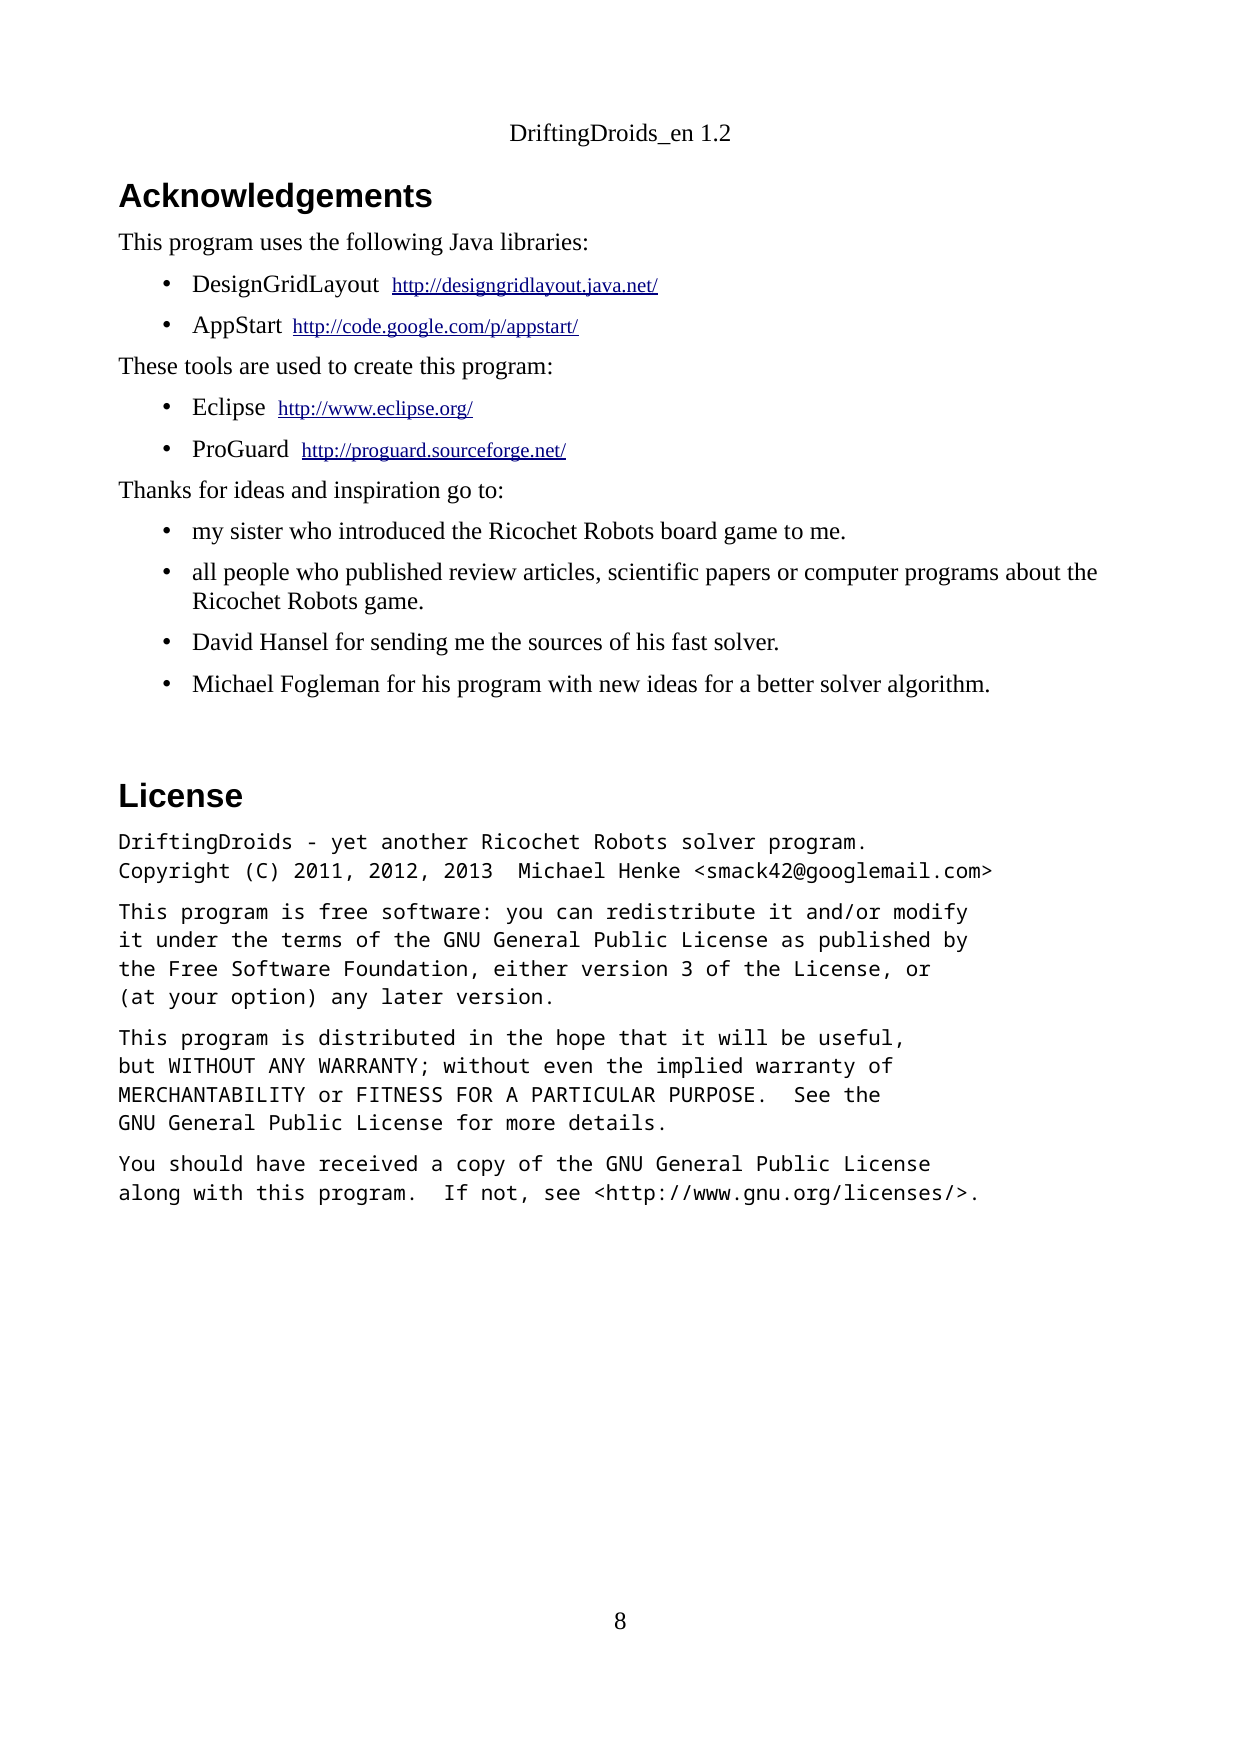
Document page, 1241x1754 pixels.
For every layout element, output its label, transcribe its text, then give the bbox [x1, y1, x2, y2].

list DesignGridLayout http://designgridlayout.java.net/ [162, 269, 1122, 297]
list AppStart http://code.google.com/p/appstart/ [162, 310, 1122, 339]
list ProGuard http://proguard.sourceforge.net/ [162, 434, 1122, 462]
list Michael Fogleman for his program with new ideas for a better solver algorithm. [162, 669, 1122, 697]
text This program is distributed in the hope that it will be useful, but WITHOUT ANY WARRANTY; without even the implied warranty of MERCHANTABILITY or FITNESS FOR A PARTICULAR PURPOSE. See the GNU General Public License for more details. [118, 1023, 1122, 1137]
list my sister who introduced the Ricochet Robots board game to me. [162, 516, 1122, 545]
text This program is free software: you can redistribute it and/or modify it under the terms of the GNU General Public License as published by the Free Software Foundation, either version 3 of the License, or (at your option) any later version. [118, 897, 1122, 1011]
subtitle Acknowledgements [118, 176, 1122, 215]
text You should have received a copy of the GNU General Public License along with this program. If not, see <http://www.gnu.org/licenses/>. [118, 1149, 1122, 1206]
text DriftingDroids - yet another Ricochet Robots solver program. Copyright (C) 2011, 2012, 2013 Michael Henke <smack42@googlemail.com> [118, 827, 1122, 884]
subtitle License [118, 776, 1122, 815]
text This program uses the following Java libraries: [118, 227, 1122, 256]
list all people who published review articles, scientific papers or computer programs about the Ricochet Robots game. [162, 557, 1122, 615]
list Eclipse http://www.eclipse.org/ [162, 392, 1122, 421]
text These tools are used to create this program: [118, 351, 1122, 380]
text Thanks for ideas and inspiration go to: [118, 475, 1122, 504]
list David Hansel for sending me the sources of his fast solver. [162, 627, 1122, 656]
